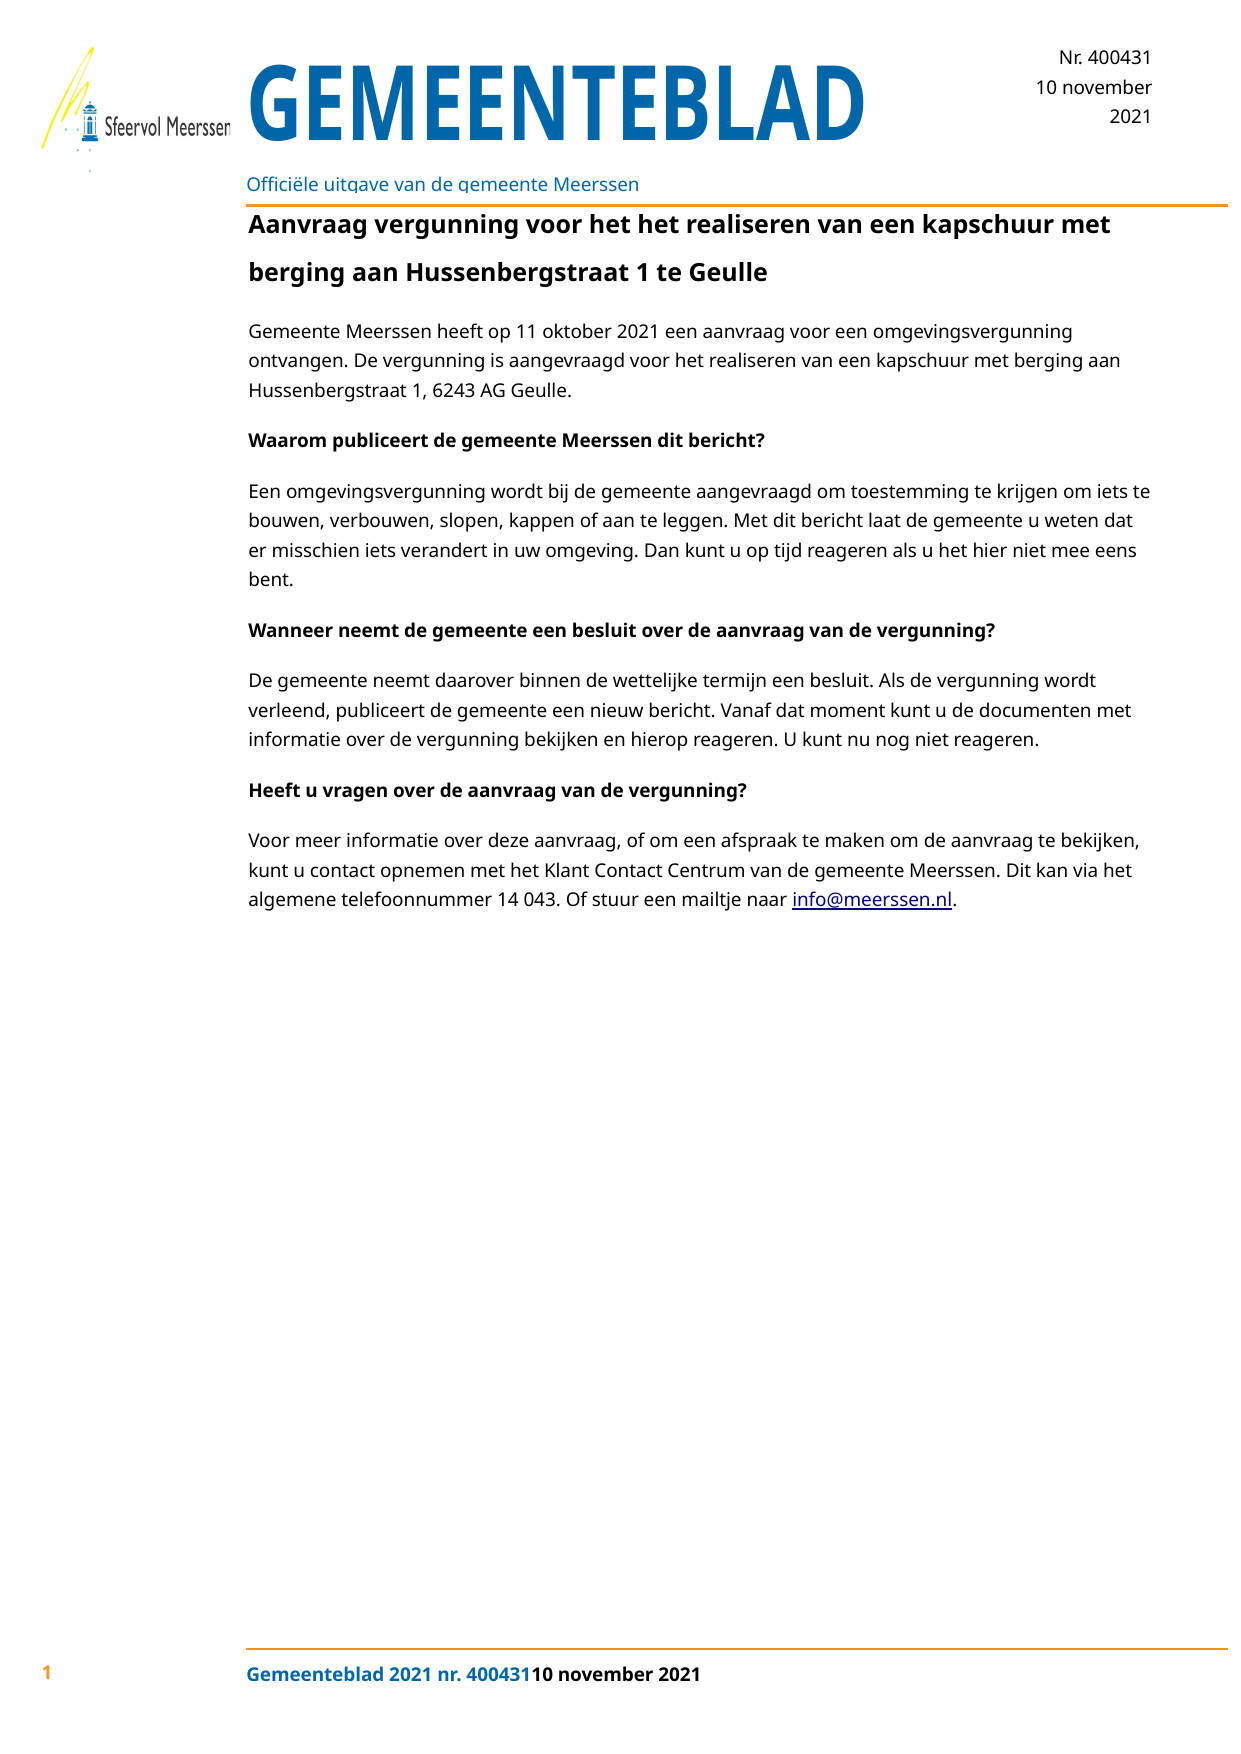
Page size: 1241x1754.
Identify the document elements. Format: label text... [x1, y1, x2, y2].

text Heeft u vragen over de aanvraag van de vergunning? [248, 777, 1152, 803]
text Aanvraag vergunning voor het het realiseren van een kapschuur met berging aan Hussenbergstraat 1 te Geulle [248, 207, 1152, 288]
text De gemeente neemt daarover binnen de wettelijke termijn een besluit. Als de vergunning wordt verleend, publiceert de gemeente een nieuw bericht. Vanaf dat moment kunt u de documenten met informatie over de vergunning bekijken en hierop reageren. U kunt nu nog niet reageren. [248, 667, 1152, 752]
text Waarom publiceert de gemeente Meerssen dit bericht? [248, 427, 1152, 453]
text Gemeente Meerssen heeft op 11 oktober 2021 een aanvraag voor een omgevingsvergunning ontvangen. De vergunning is aangevraagd voor het realiseren van een kapschuur met berging aan Hussenbergstraat 1, 6243 AG Geulle. [248, 318, 1152, 403]
text Voor meer informatie over deze aanvraag, of om een afspraak te maken om de aanvraag te bekijken, kunt u contact opnemen met het Klant Contact Centrum van de gemeente Meerssen. Dit kan via het algemene telefoonnummer 14 043. Of stuur een mailtje naar info@meerssen.nl. [248, 827, 1152, 912]
text Een omgevingsvergunning wordt bij de gemeente aangevraagd om toestemming te krijgen om iets te bouwen, verbouwen, slopen, kappen of aan te leggen. Met dit bericht laat de gemeente u weten dat er misschien iets verandert in uw omgeving. Dan kunt u op tijd reageren als u het hier niet mee eens bent. [248, 478, 1152, 592]
text Wanneer neemt de gemeente een besluit over de aanvraag van de vergunning? [248, 617, 1152, 643]
picture [41, 47, 231, 172]
